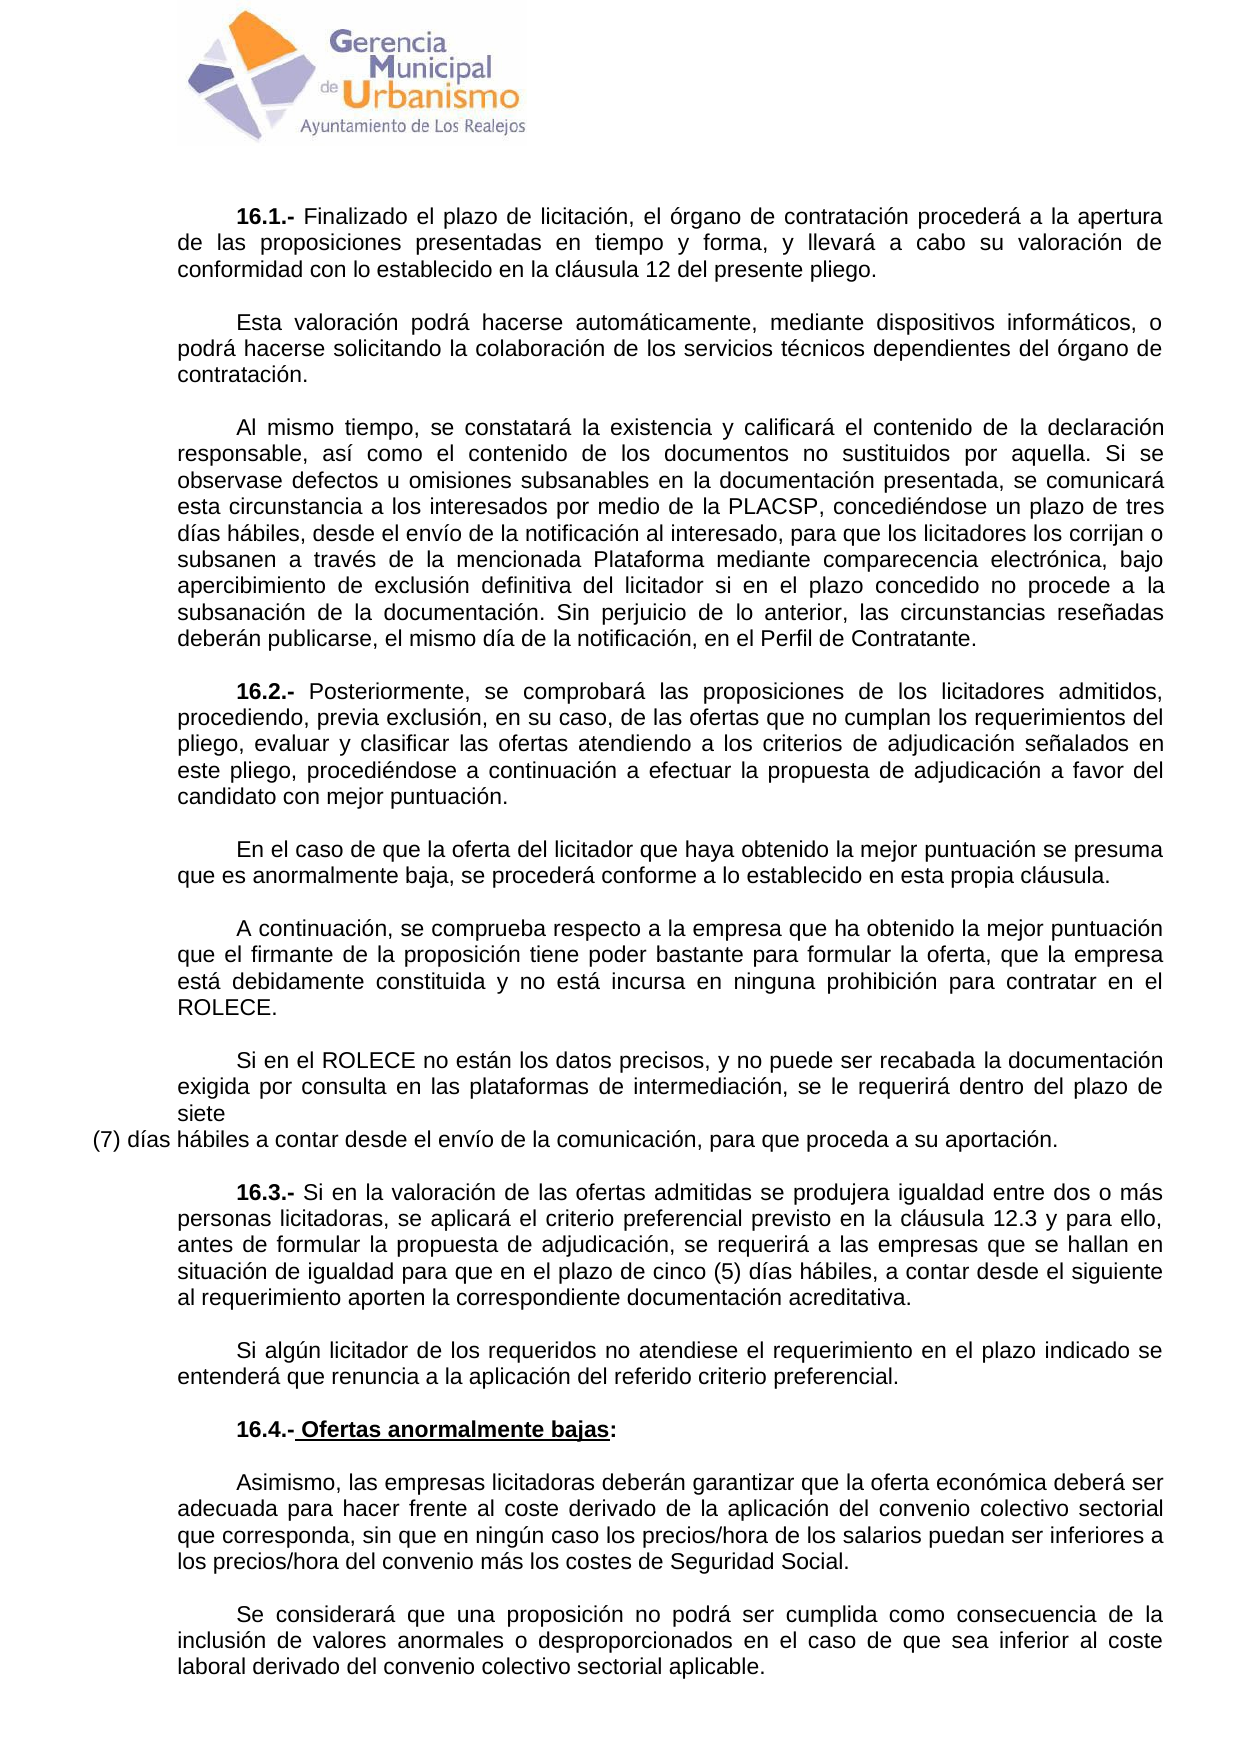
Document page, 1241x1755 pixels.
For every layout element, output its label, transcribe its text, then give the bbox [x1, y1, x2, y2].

text 16.1.- Finalizado el plazo de licitación, el órgano de contratación procederá a la apertura de las proposiciones presentadas en tiempo y forma, y llevará a cabo su valoración de conformidad con lo establecido en la cláusula 12 del presente pliego. [177, 203, 1164, 282]
subtitle 16.4.- Ofertas anormalmente bajas: [236, 1416, 1207, 1442]
text Se considerará que una proposición no podrá ser cumplida como consecuencia de la inclusión de valores anormales o desproporcionados en el caso de que sea inferior al coste laboral derivado del convenio colectivo sectorial aplicable. [177, 1601, 1164, 1679]
text Al mismo tiempo, se constatará la existencia y calificará el contenido de la declaración responsable, así como el contenido de los documentos no sustituidos por aquella. Si se observase defectos u omisiones subsanables en la documentación presentada, se comunicará esta circunstancia a los interesados por medio de la PLACSP, concediéndose un plazo de tres días hábiles, desde el envío de la notificación al interesado, para que los licitadores los corrijan o subsanen a través de la mencionada Plataforma mediante comparecencia electrónica, bajo apercibimiento de exclusión definitiva del licitador si en el plazo concedido no procede a la subsanación de la documentación. Sin perjuicio de lo anterior, las circunstancias reseñadas deberán publicarse, el mismo día de la notificación, en el Perfil de Contratante. [177, 414, 1164, 651]
text 16.3.- Si en la valoración de las ofertas admitidas se produjera igualdad entre dos o más personas licitadoras, se aplicará el criterio preferencial previsto en la cláusula 12.3 y para ello, antes de formular la propuesta de adjudicación, se requerirá a las empresas que se hallan en situación de igualdad para que en el plazo de cinco (5) días hábiles, a contar desde el siguiente al requerimiento aporten la correspondiente documentación acreditativa. [177, 1179, 1164, 1311]
text Si en el ROLECE no están los datos precisos, y no puede ser recabada la documentación exigida por consulta en las plataformas de intermediación, se le requerirá dentro del plazo de siete [177, 1047, 1163, 1126]
list días hábiles a contar desde el envío de la comunicación, para que proceda a su aportación. [92, 1126, 1207, 1152]
text 16.2.- Posteriormente, se comprobará las proposiciones de los licitadores admitidos, procediendo, previa exclusión, en su caso, de las ofertas que no cumplan los requerimientos del pliego, evaluar y clasificar las ofertas atendiendo a los criterios de adjudicación señalados en este pliego, procediéndose a continuación a efectuar la propuesta de adjudicación a favor del candidato con mejor puntuación. [177, 678, 1164, 809]
text A continuación, se comprueba respecto a la empresa que ha obtenido la mejor puntuación que el firmante de la proposición tiene poder bastante para formular la oferta, que la empresa está debidamente constituida y no está incursa en ninguna prohibición para contratar en el ROLECE. [177, 915, 1163, 1020]
text Asimismo, las empresas licitadoras deberán garantizar que la oferta económica deberá ser adecuada para hacer frente al coste derivado de la aplicación del convenio colectivo sectorial que corresponda, sin que en ningún caso los precios/hora de los salarios puedan ser inferiores a los precios/hora del convenio más los costes de Seguridad Social. [177, 1469, 1164, 1574]
text En el caso de que la oferta del licitador que haya obtenido la mejor puntuación se presuma que es anormalmente baja, se procederá conforme a lo establecido en esta propia cláusula. [177, 836, 1163, 888]
text Si algún licitador de los requeridos no atendiese el requerimiento en el plazo indicado se entenderá que renuncia a la aplicación del referido criterio preferencial. [177, 1337, 1163, 1389]
text Esta valoración podrá hacerse automáticamente, mediante dispositivos informáticos, o podrá hacerse solicitando la colaboración de los servicios técnicos dependientes del órgano de contratación. [177, 308, 1163, 388]
